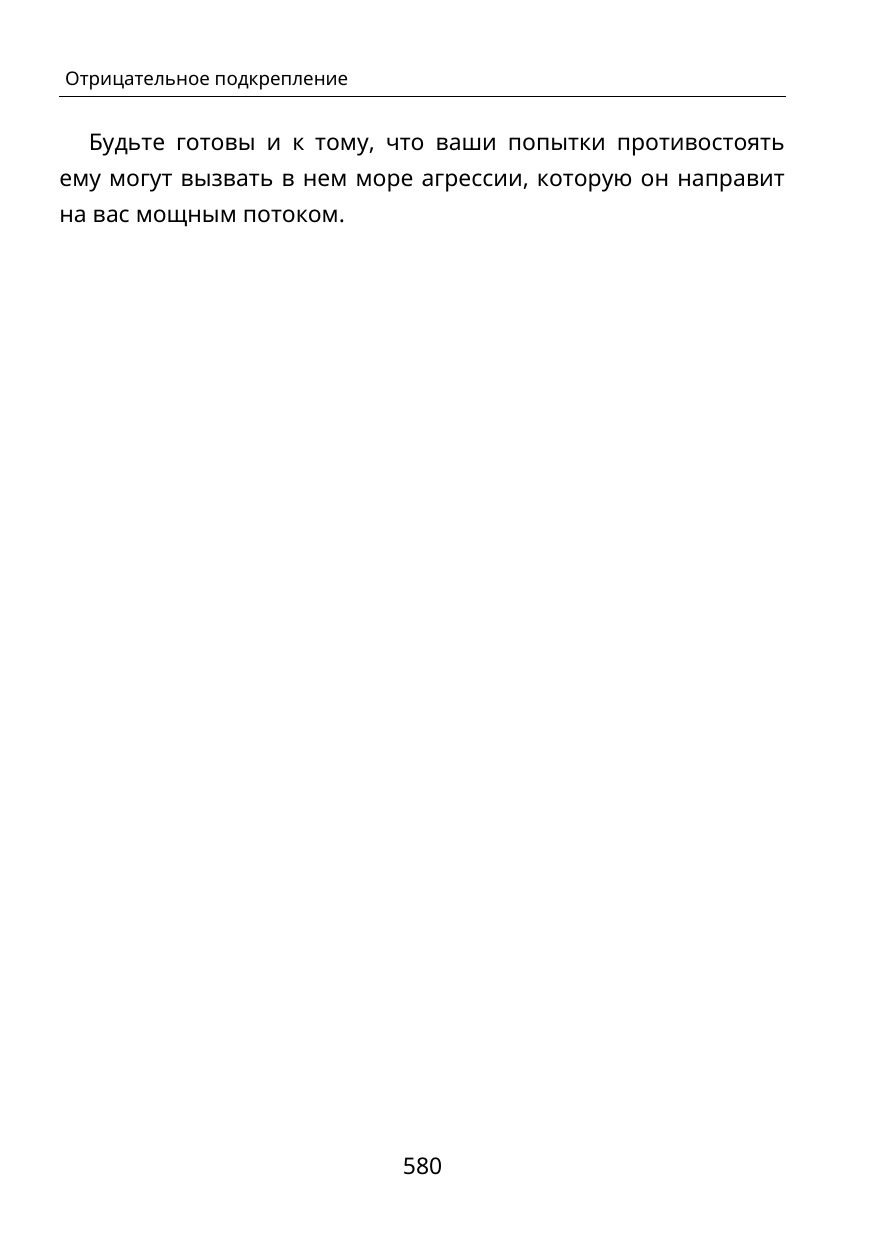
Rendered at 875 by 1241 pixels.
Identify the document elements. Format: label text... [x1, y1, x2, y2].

text Будьте готовы и к тому, что ваши попытки противостоять ему могут вызвать в нем море агрессии, которую он направит на вас мощным потоком. [59, 126, 786, 229]
